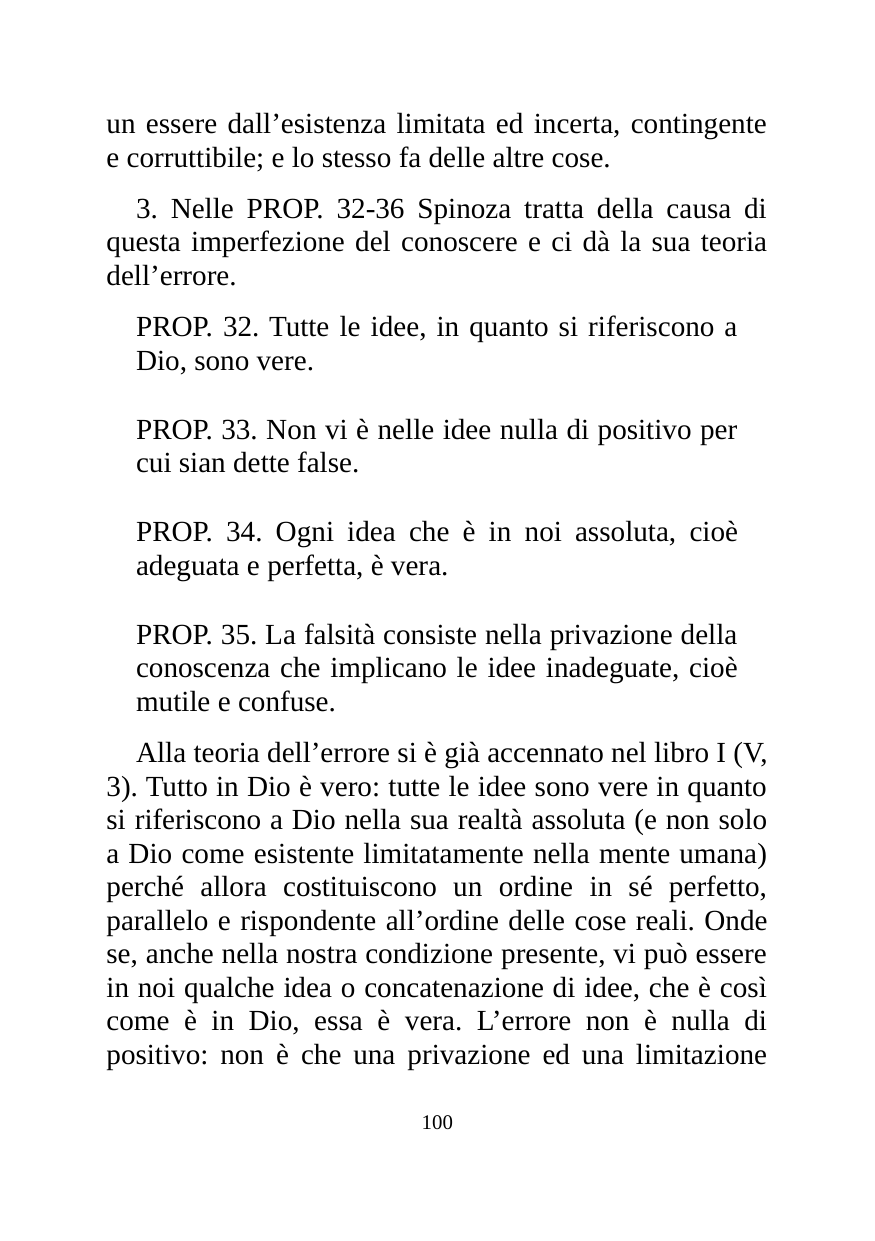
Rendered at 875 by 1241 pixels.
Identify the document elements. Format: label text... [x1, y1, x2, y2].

text Alla teoria dell’errore si è già accennato nel libro I (V, 3). Tutto in Dio è vero: tutte le idee sono vere in quanto si riferiscono a Dio nella sua realtà assoluta (e non solo a Dio come esistente limitatamente nella mente umana) perché allora costituiscono un ordine in sé perfetto, parallelo e rispondente all’ordine delle cose reali. Onde se, anche nella nostra condizione presente, vi può essere in noi qualche idea o concatenazione di idee, che è così come è in Dio, essa è vera. L’errore non è nulla di positivo: non è che una privazione ed una limitazione [106, 735, 768, 1071]
text PROP. 34. Ogni idea che è in noi assoluta, cioè adeguata e perfetta, è vera. [136, 514, 738, 581]
text PROP. 33. Non vi è nelle idee nulla di positivo per cui sian dette false. [136, 412, 738, 479]
text un essere dall’esistenza limitata ed incerta, contingente e corruttibile; e lo stesso fa delle altre cose. [106, 106, 768, 173]
text PROP. 32. Tutte le idee, in quanto si riferiscono a Dio, sono vere. [136, 309, 738, 376]
text PROP. 35. La falsità consiste nella privazione della conoscenza che implicano le idee inadeguate, cioè mutile e confuse. [136, 617, 738, 717]
text 3. Nelle PROP. 32-36 Spinoza tratta della causa di questa imperfezione del conoscere e ci dà la sua teoria dell’errore. [106, 191, 768, 292]
